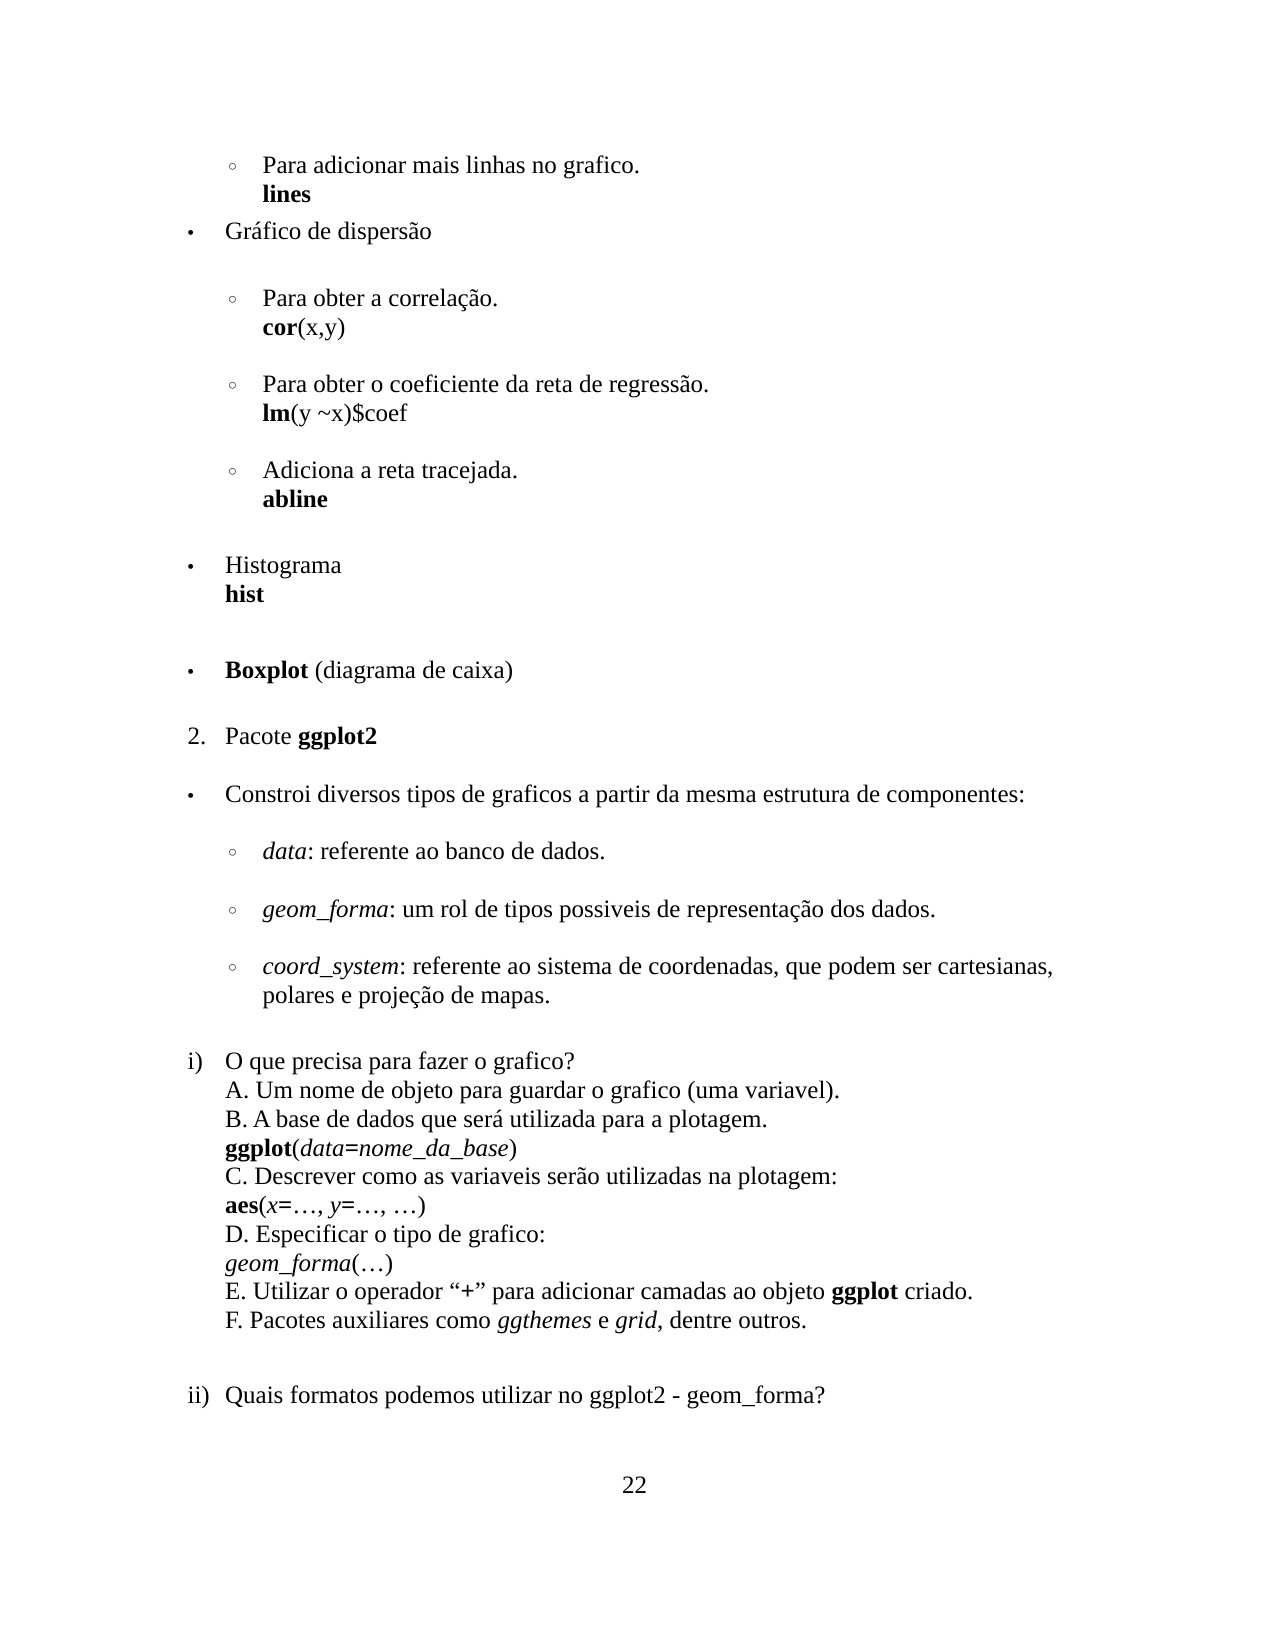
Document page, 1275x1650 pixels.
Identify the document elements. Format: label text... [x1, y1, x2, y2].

list Quais formatos podemos utilizar no ggplot2 - geom_forma? [187, 1381, 1125, 1438]
list data: referente ao banco de dados. [225, 836, 1125, 894]
list Gráfico de dispersão [187, 216, 1125, 274]
list geom_forma: um rol de tipos possiveis de representação dos dados. [225, 894, 1125, 951]
list Para adicionar mais linhas no grafico. lines [225, 150, 1125, 207]
list Adiciona a reta tracejada. abline [225, 455, 1125, 542]
list O que precisa para fazer o grafico? A. Um nome de objeto para guardar o grafico (uma variavel). B. A base de dados que será utilizada para a plotagem. ggplot(data=nome_da_base) C. Descrever como as variaveis serão utilizadas na plotagem: aes(x=…, y=…, …) D. Especificar o tipo de grafico: geom_forma(…) E. Utilizar o operador “+” para adicionar camadas ao objeto ggplot criado. F. Pacotes auxiliares como ggthemes e grid, dentre outros. [187, 1046, 1125, 1363]
list Constroi diversos tipos de graficos a partir da mesma estrutura de componentes: [187, 779, 1125, 836]
list Para obter a correlação. cor(x,y) [225, 283, 1125, 369]
list Boxplot (diagrama de caixa) [187, 655, 1125, 712]
list Para obter o coeficiente da reta de regressão. lm(y ~x)$coef [225, 369, 1125, 455]
list Pacote ggplot2 [187, 721, 1125, 779]
list coord_system: referente ao sistema de coordenadas, que podem ser cartesianas, polares e projeção de mapas. [225, 951, 1125, 1037]
list Histograma hist [187, 551, 1125, 637]
